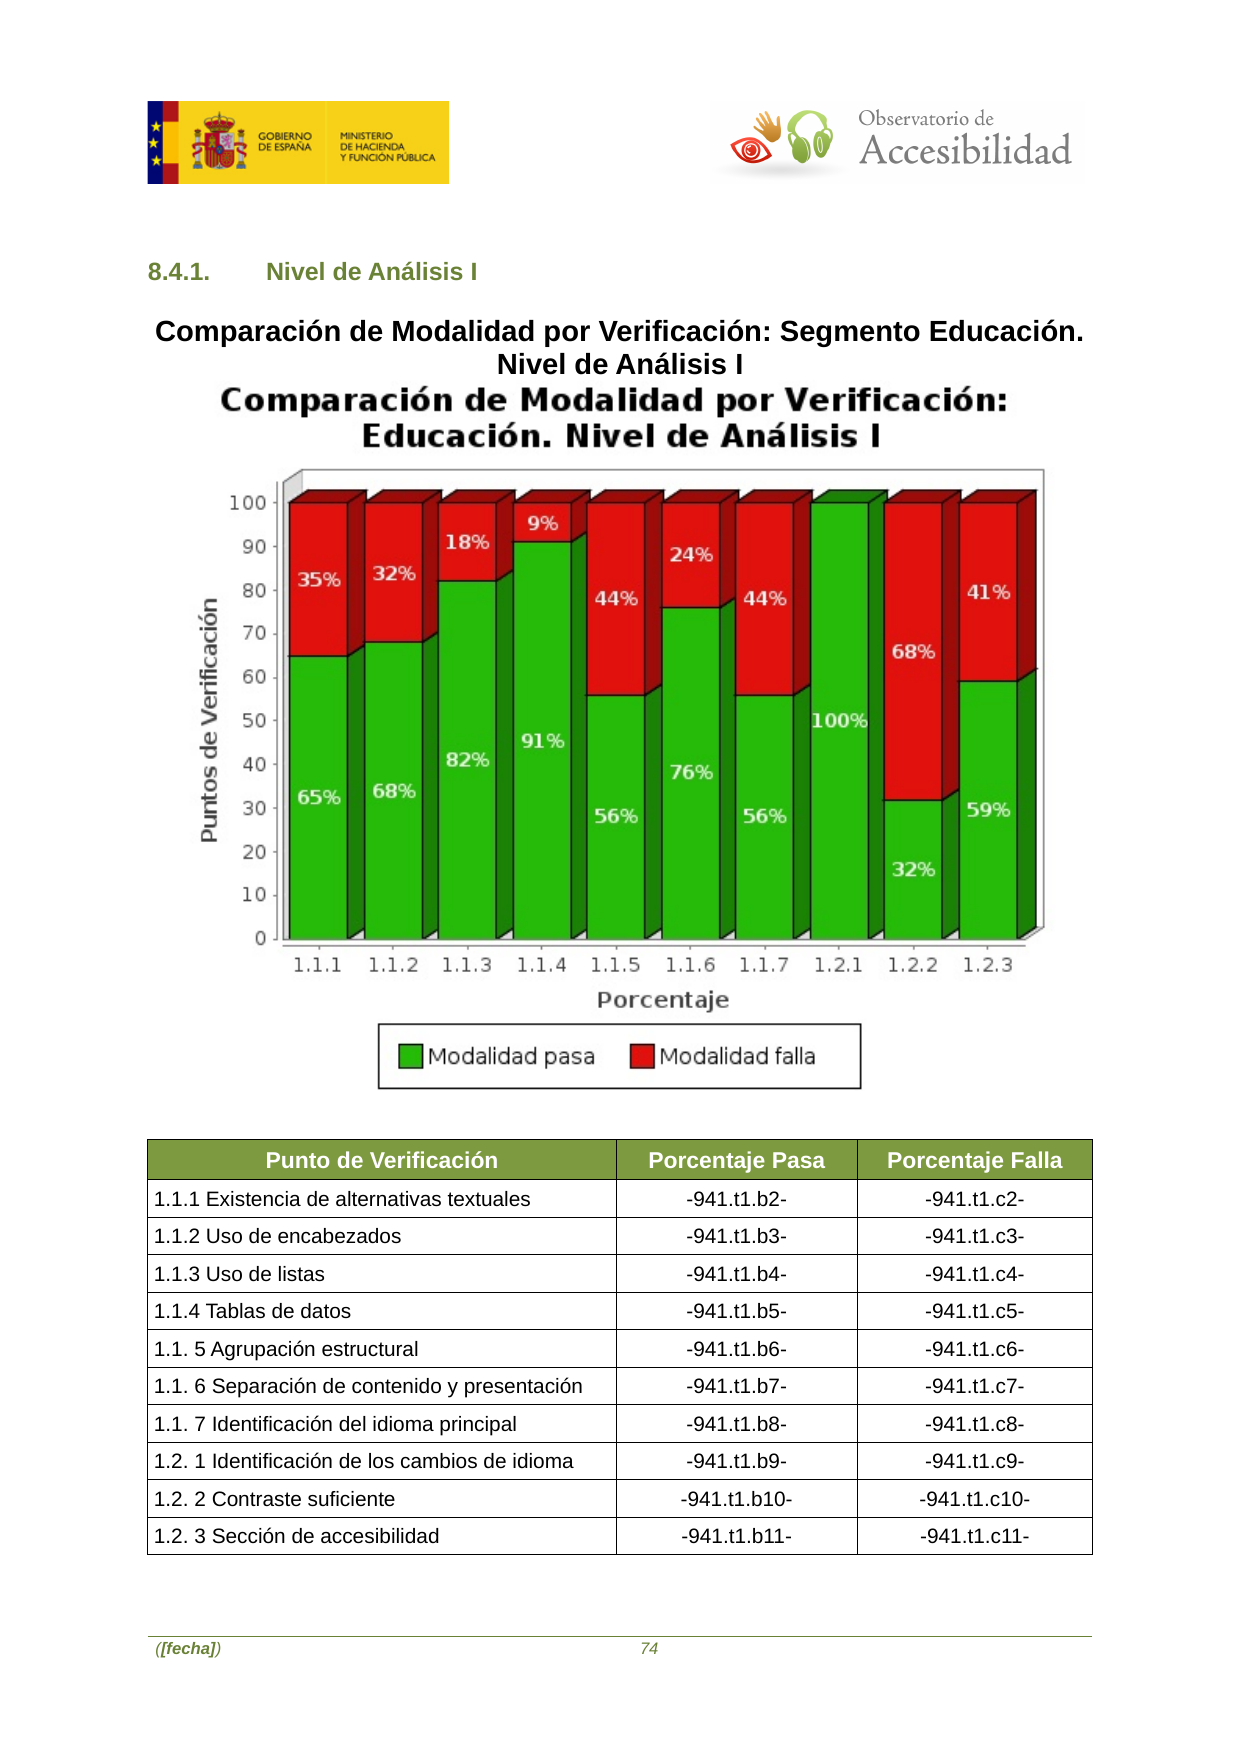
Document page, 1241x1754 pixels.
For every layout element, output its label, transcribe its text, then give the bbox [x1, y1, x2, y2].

table_header Porcentaje Falla [858, 1140, 1092, 1179]
table_cell -941.t1.c3- [858, 1218, 1092, 1254]
table_cell -941.t1.c10- [858, 1480, 1092, 1517]
table_cell -941.t1.b4- [617, 1255, 857, 1292]
table_cell -941.t1.b2- [617, 1180, 857, 1217]
table_cell -941.t1.b3- [617, 1218, 857, 1254]
subtitle Nivel de Análisis I [148, 257, 1092, 286]
table_cell -941.t1.b9- [617, 1443, 857, 1479]
table_cell -941.t1.b8- [617, 1405, 857, 1442]
picture [178, 380, 1062, 1091]
table_cell -941.t1.c4- [858, 1255, 1092, 1292]
table_cell 1.2. 1 Identificación de los cambios de idioma [148, 1443, 616, 1479]
table_cell 1.1. 7 Identificación del idioma principal [148, 1405, 616, 1442]
table_cell 1.1. 6 Separación de contenido y presentación [148, 1368, 616, 1404]
table_cell 1.2. 3 Sección de accesibilidad [148, 1518, 616, 1554]
table_cell -941.t1.c6- [858, 1330, 1092, 1367]
table_cell -941.t1.b10- [617, 1480, 857, 1517]
table_cell 1.1. 5 Agrupación estructural [148, 1330, 616, 1367]
table_header Porcentaje Pasa [617, 1140, 857, 1179]
table_cell -941.t1.c5- [858, 1293, 1092, 1329]
text Comparación de Modalidad por Verificación: Segmento Educación. Nivel de Análisis I [148, 314, 1092, 381]
table_cell 1.1.3 Uso de listas [148, 1255, 616, 1292]
table_cell -941.t1.b5- [617, 1293, 857, 1329]
picture [147, 101, 450, 184]
table_cell -941.t1.c9- [858, 1443, 1092, 1479]
table_cell -941.t1.c2- [858, 1180, 1092, 1217]
table_cell 1.1.2 Uso de encabezados [148, 1218, 616, 1254]
table_cell -941.t1.c11- [858, 1518, 1092, 1554]
table_cell -941.t1.c8- [858, 1405, 1092, 1442]
table_cell 1.2. 2 Contraste suficiente [148, 1480, 616, 1517]
picture [710, 101, 1086, 184]
table_cell -941.t1.b11- [617, 1518, 857, 1554]
table_cell -941.t1.b7- [617, 1368, 857, 1404]
table_cell 1.1.4 Tablas de datos [148, 1293, 616, 1329]
table_cell -941.t1.b6- [617, 1330, 857, 1367]
table_cell 1.1.1 Existencia de alternativas textuales [148, 1180, 616, 1217]
table_header Punto de Verificación [148, 1140, 616, 1179]
table_cell -941.t1.c7- [858, 1368, 1092, 1404]
